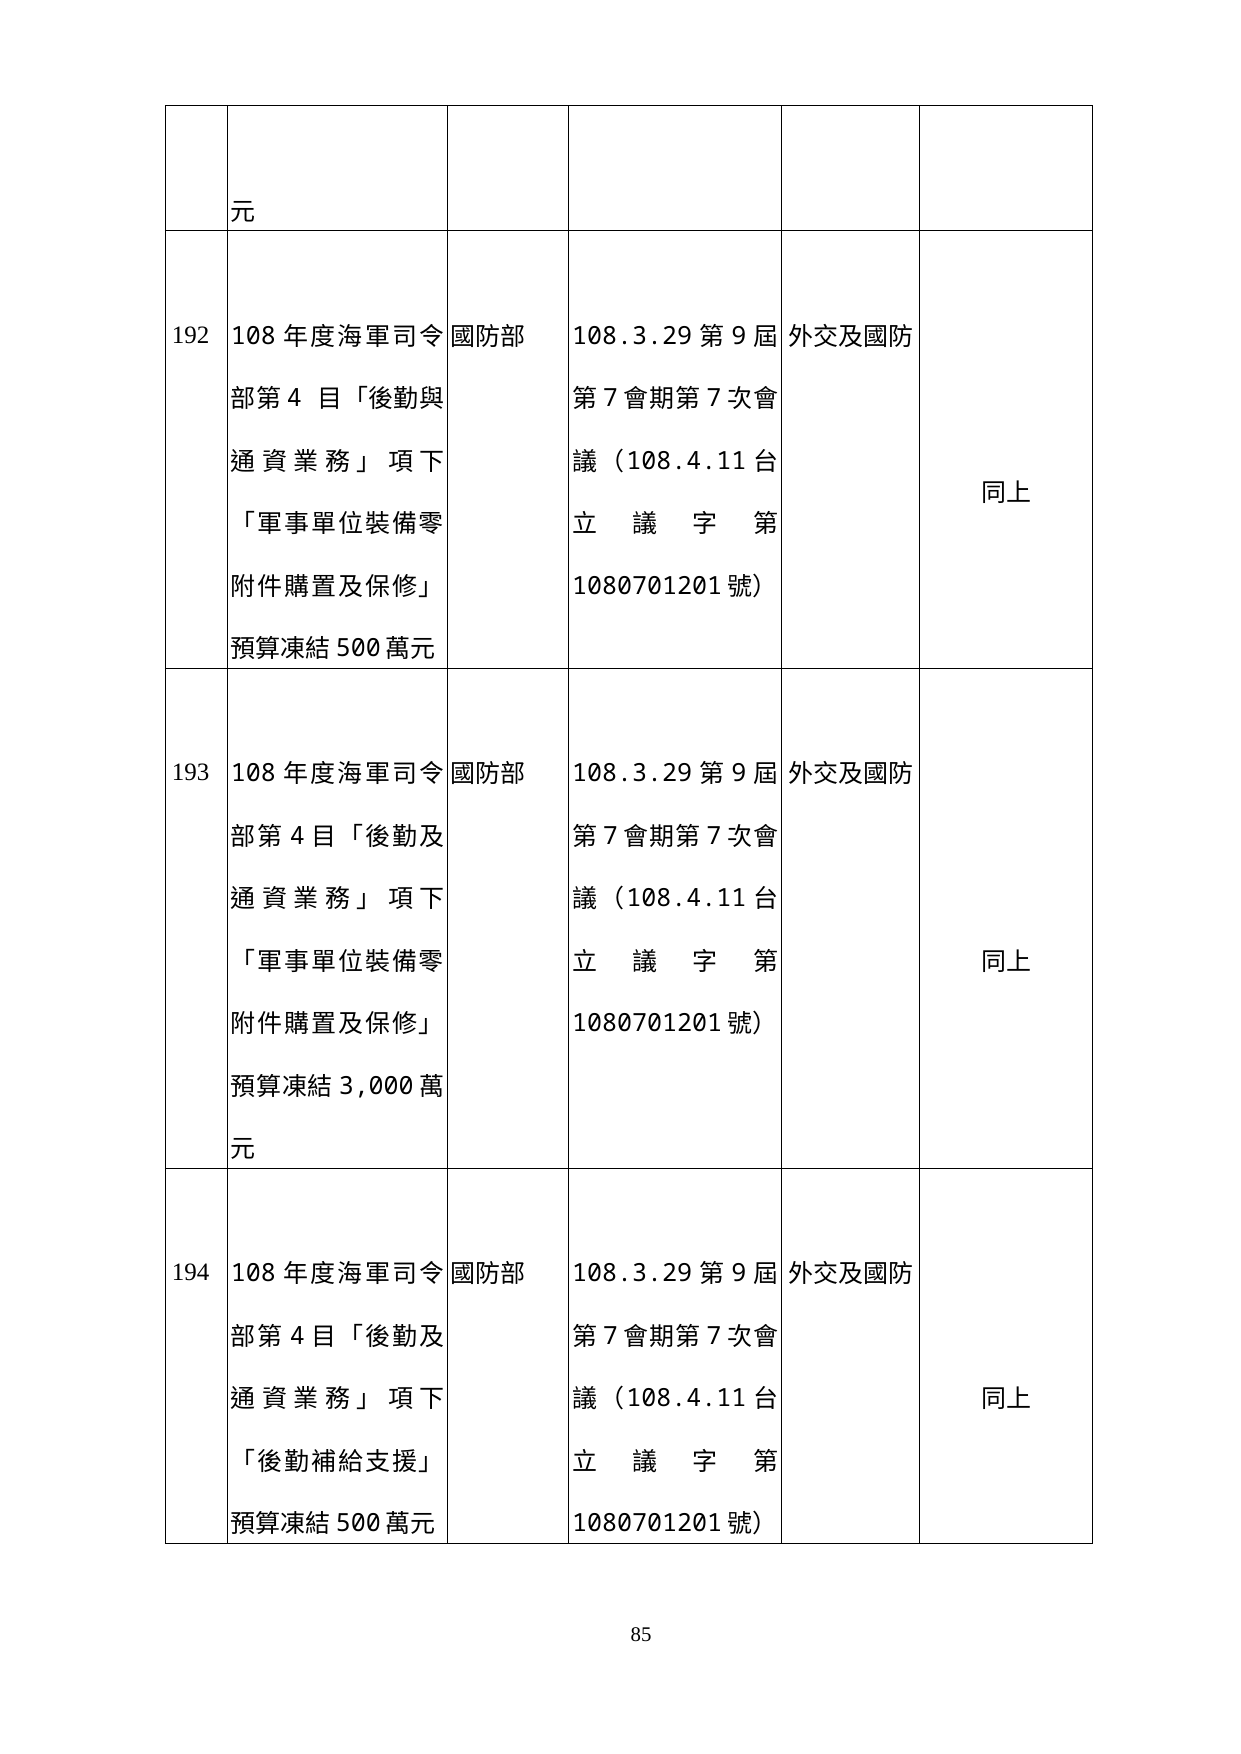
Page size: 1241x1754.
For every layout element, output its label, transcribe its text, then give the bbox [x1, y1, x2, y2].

table_cell 國防部 [448, 231, 568, 668]
table_cell 國防部 [448, 1169, 568, 1543]
table_cell 同上 [920, 1169, 1092, 1543]
table_cell [569, 106, 781, 230]
table_cell [920, 106, 1092, 230]
table_cell 同上 [920, 231, 1092, 668]
table_cell [448, 106, 568, 230]
table_cell 元 [228, 106, 447, 230]
table_cell [166, 106, 227, 230]
table_cell 同上 [920, 669, 1092, 1168]
table_cell [166, 231, 227, 668]
table_cell 108.3.29第9屆第7會期第7次會議（108.4.11台立議字第1080701201號） [569, 231, 781, 668]
table_cell 108年度海軍司令部第4目「後勤及通資業務」項下「後勤補給支援」預算凍結500萬元 [228, 1169, 447, 1543]
table_cell 外交及國防 [782, 1169, 919, 1543]
table_cell 108.3.29第9屆第7會期第7次會議（108.4.11台立議字第1080701201號） [569, 669, 781, 1168]
table_cell 108年度海軍司令部第4 目「後勤與通資業務」項下「軍事單位裝備零附件購置及保修」預算凍結500萬元 [228, 231, 447, 668]
table_cell 國防部 [448, 669, 568, 1168]
table_cell 108.3.29第9屆第7會期第7次會議（108.4.11台立議字第1080701201號） [569, 1169, 781, 1543]
table_cell [166, 1169, 227, 1543]
table_cell 108年度海軍司令部第4目「後勤及通資業務」項下「軍事單位裝備零附件購置及保修」預算凍結3,000萬元 [228, 669, 447, 1168]
table_cell [166, 669, 227, 1168]
table_cell [782, 106, 919, 230]
table_cell 外交及國防 [782, 231, 919, 668]
table_cell 外交及國防 [782, 669, 919, 1168]
